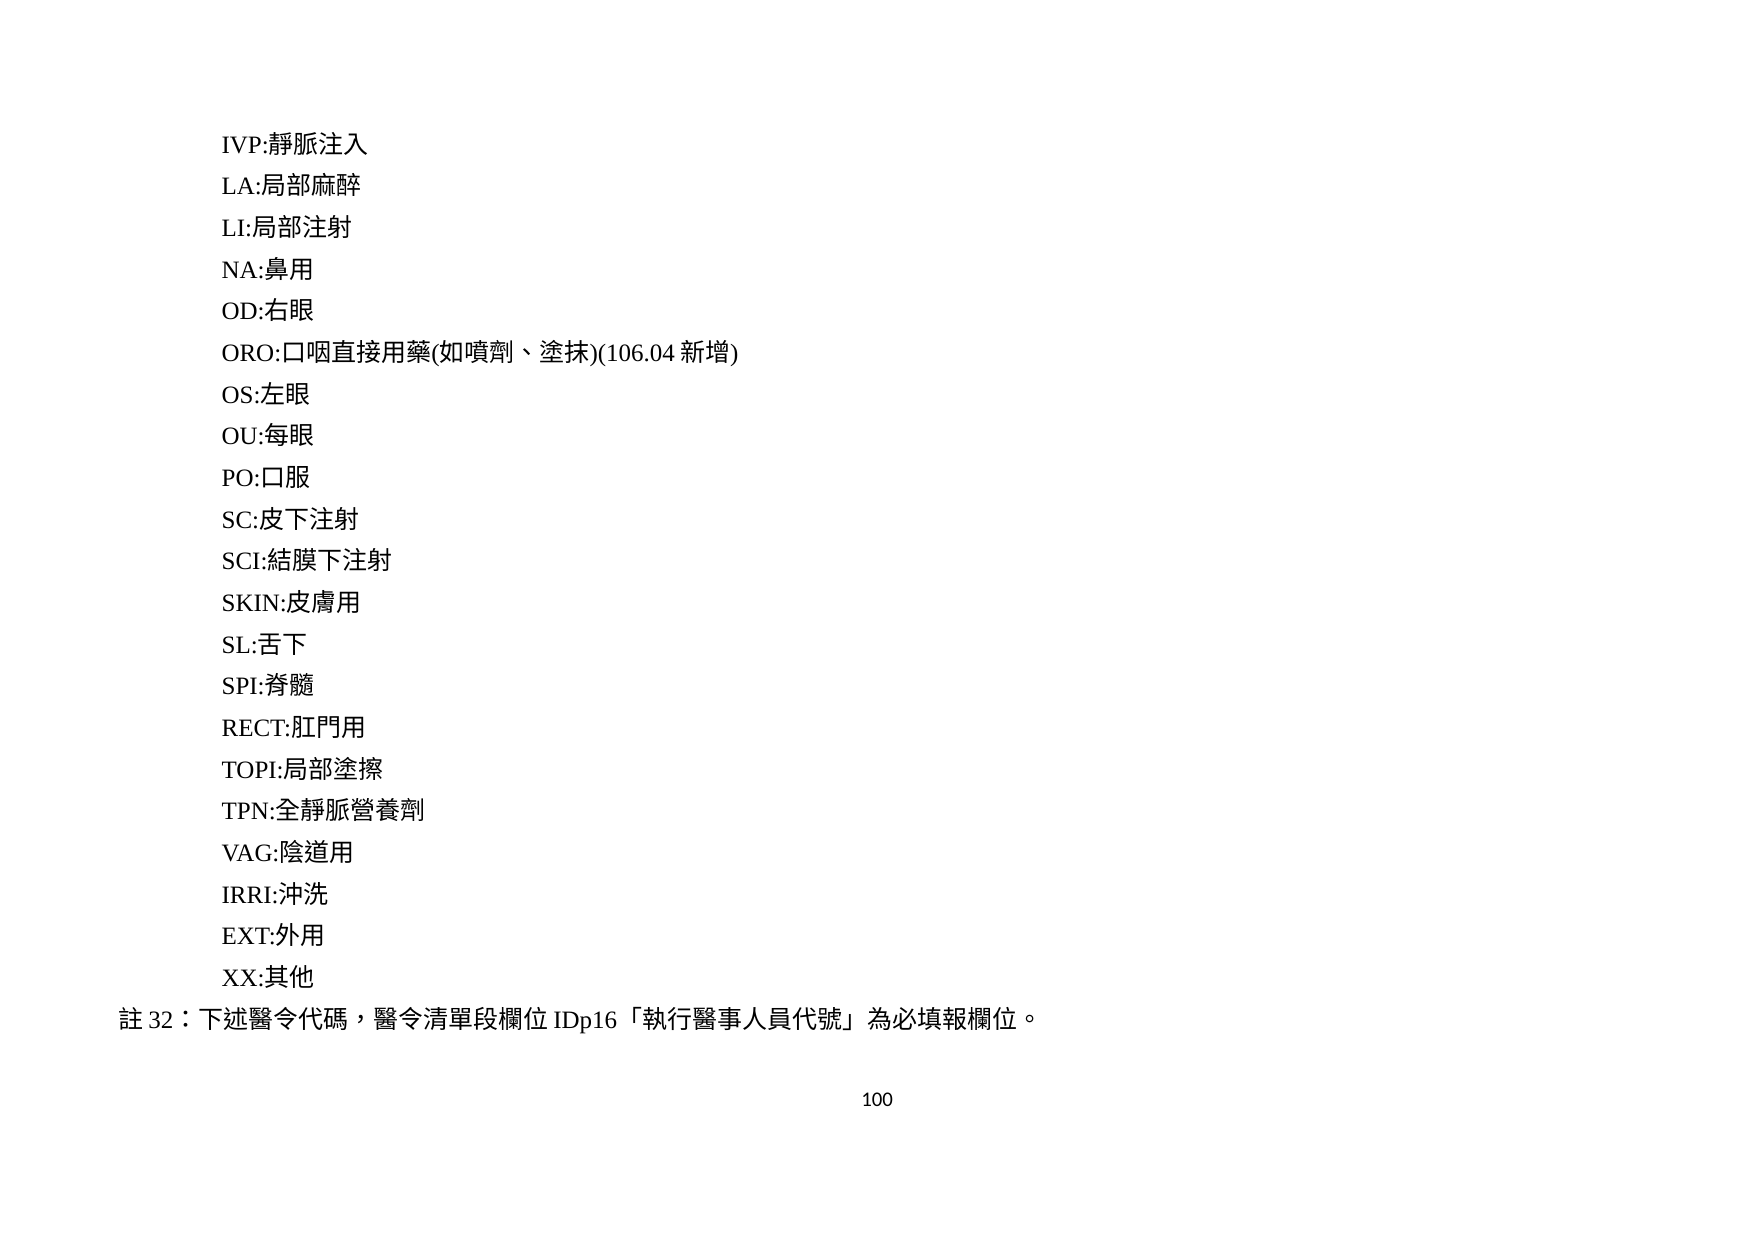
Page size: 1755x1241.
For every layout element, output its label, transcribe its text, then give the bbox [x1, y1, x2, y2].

text SKIN:皮膚用 [118, 577, 1636, 619]
text XX:其他 [168, 952, 1636, 994]
text 註32：下述醫令代碼，醫令清單段欄位IDp16「執行醫事人員代號」為必填報欄位。 [118, 994, 1636, 1035]
text OD:右眼 [118, 285, 1636, 327]
text PO:口服 [118, 452, 1636, 494]
text SCI:結膜下注射 [118, 535, 1636, 577]
text IRRI:沖洗 [118, 869, 1636, 910]
text RECT:肛門用 [118, 702, 1636, 744]
text OS:左眼 [118, 369, 1636, 410]
text TOPI:局部塗擦 [118, 744, 1636, 785]
text IVP:靜脈注入 [118, 119, 1636, 160]
text TPN:全靜脈營養劑 [118, 785, 1636, 827]
text OU:每眼 [118, 410, 1636, 452]
text VAG:陰道用 [118, 827, 1636, 869]
text LI:局部注射 [118, 202, 1636, 244]
text SPI:脊髓 [118, 660, 1636, 702]
text SL:舌下 [118, 619, 1636, 660]
text ORO:口咽直接用藥(如噴劑、塗抹)(106.04新增) [118, 327, 1636, 369]
text LA:局部麻醉 [118, 160, 1636, 202]
text EXT:外用 [118, 910, 1636, 952]
text NA:鼻用 [118, 244, 1636, 285]
text SC:皮下注射 [118, 494, 1636, 535]
